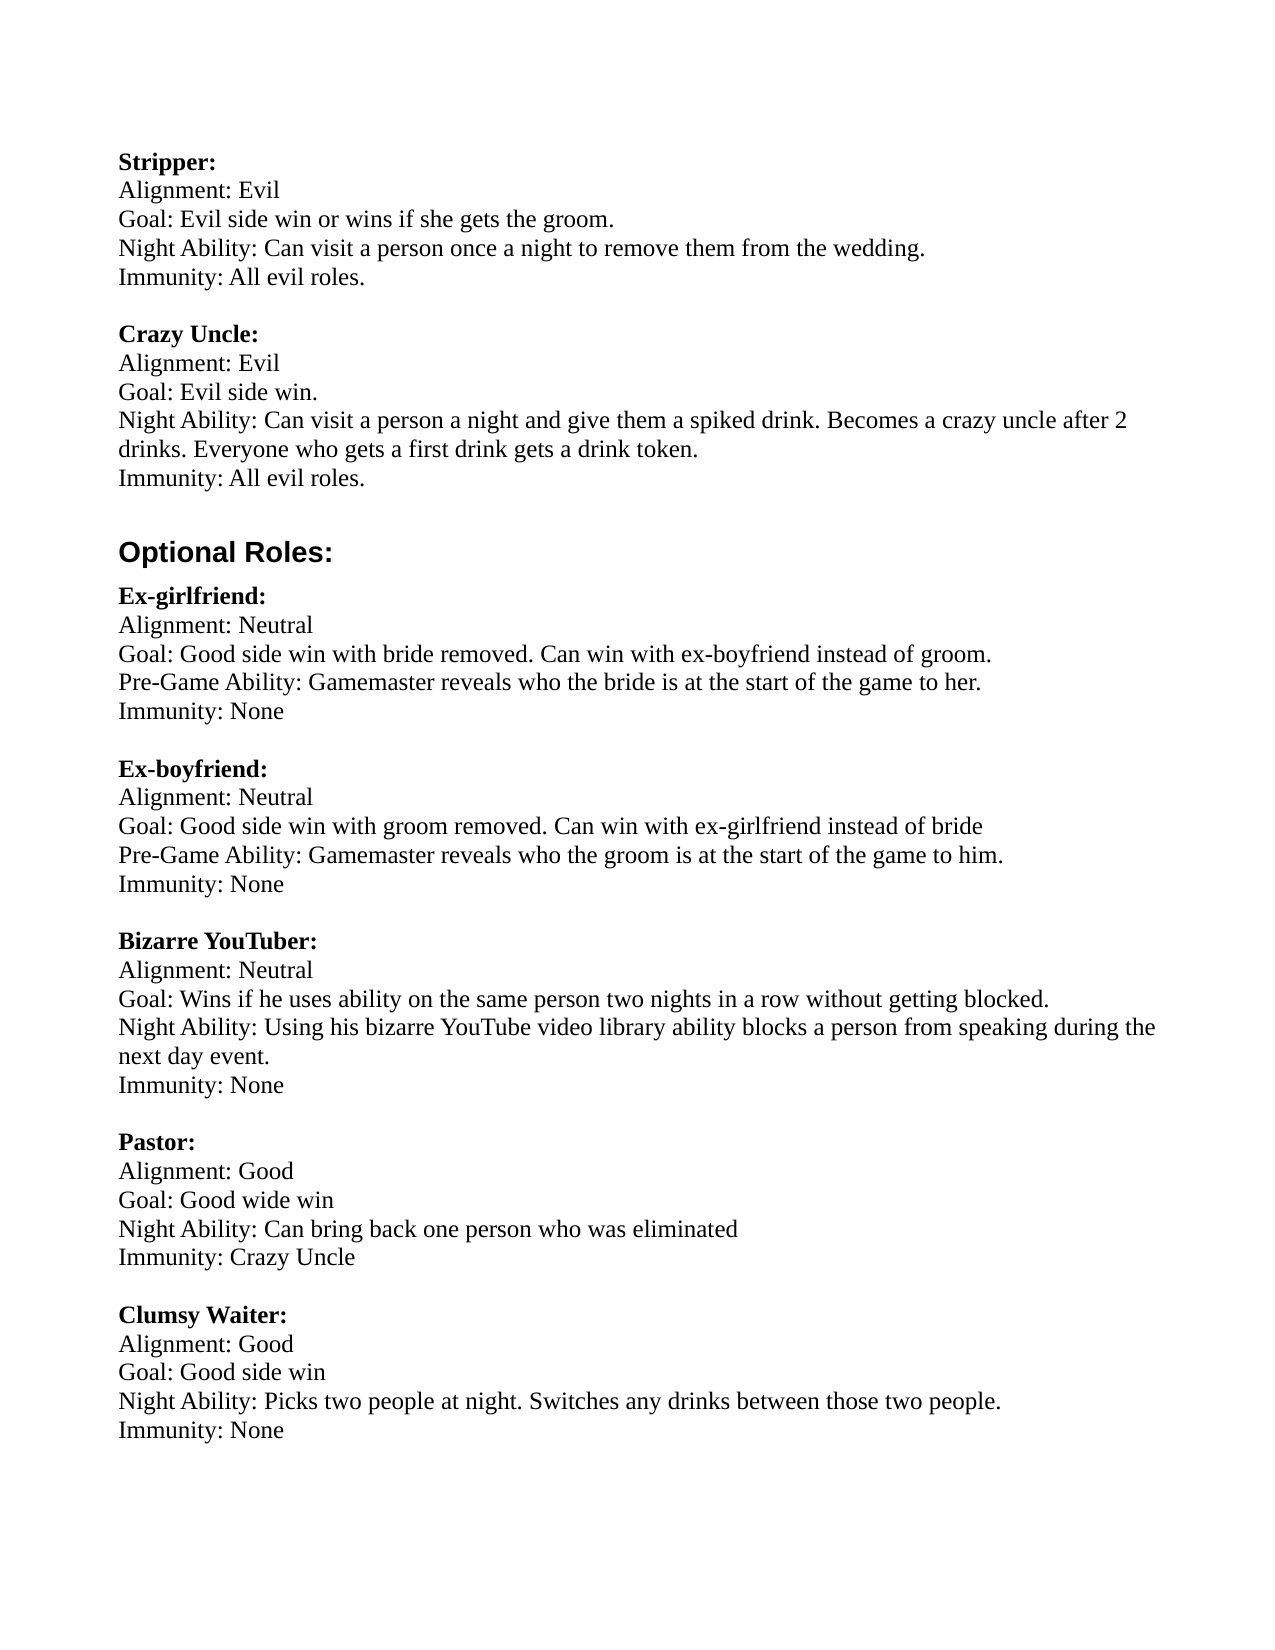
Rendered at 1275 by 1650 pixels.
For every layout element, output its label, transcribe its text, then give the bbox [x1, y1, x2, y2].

text Night Ability: Picks two people at night. Switches any drinks between those two people. [118, 1386, 1157, 1415]
subtitle Optional Roles: [118, 535, 1157, 569]
text Immunity: None [118, 1070, 1157, 1099]
text Goal: Evil side win. [118, 377, 1157, 406]
text Immunity: None [118, 696, 1157, 725]
text Goal: Good side win with groom removed. Can win with ex-girlfriend instead of bride [118, 811, 1157, 840]
text Pastor: [118, 1127, 1157, 1156]
text Goal: Evil side win or wins if she gets the groom. [118, 204, 1157, 233]
text Ex-boyfriend: [118, 754, 1157, 782]
text Alignment: Neutral [118, 610, 1157, 639]
text Immunity: All evil roles. [118, 262, 1157, 291]
text Alignment: Neutral [118, 782, 1157, 811]
text Goal: Good side win with bride removed. Can win with ex-boyfriend instead of groom. [118, 639, 1157, 667]
text Goal: Good wide win [118, 1185, 1157, 1214]
text Pre-Game Ability: Gamemaster reveals who the bride is at the start of the game to her. [118, 667, 1157, 696]
text Alignment: Evil [118, 348, 1157, 377]
text Immunity: Crazy Uncle [118, 1242, 1157, 1271]
text Immunity: None [118, 1415, 1157, 1444]
text Night Ability: Can visit a person once a night to remove them from the wedding. [118, 233, 1157, 262]
text Ex-girlfriend: [118, 581, 1157, 610]
text Alignment: Neutral [118, 955, 1157, 984]
text Clumsy Waiter: [118, 1300, 1157, 1329]
text Bizarre YouTuber: [118, 926, 1157, 955]
text Crazy Uncle: [118, 319, 1157, 348]
text Goal: Good side win [118, 1357, 1157, 1386]
text Night Ability: Using his bizarre YouTube video library ability blocks a person from speaking during the next day event. [118, 1012, 1157, 1070]
text Stripper: [118, 147, 1157, 176]
text Immunity: None [118, 869, 1157, 897]
text Goal: Wins if he uses ability on the same person two nights in a row without getting blocked. [118, 984, 1157, 1012]
text Alignment: Good [118, 1156, 1157, 1185]
text Immunity: All evil roles. [118, 463, 1157, 492]
text Pre-Game Ability: Gamemaster reveals who the groom is at the start of the game to him. [118, 840, 1157, 869]
text Night Ability: Can bring back one person who was eliminated [118, 1214, 1157, 1242]
text Alignment: Good [118, 1329, 1157, 1357]
text Night Ability: Can visit a person a night and give them a spiked drink. Becomes a crazy uncle after 2 drinks. Everyone who gets a first drink gets a drink token. [118, 406, 1157, 463]
text Alignment: Evil [118, 176, 1157, 204]
